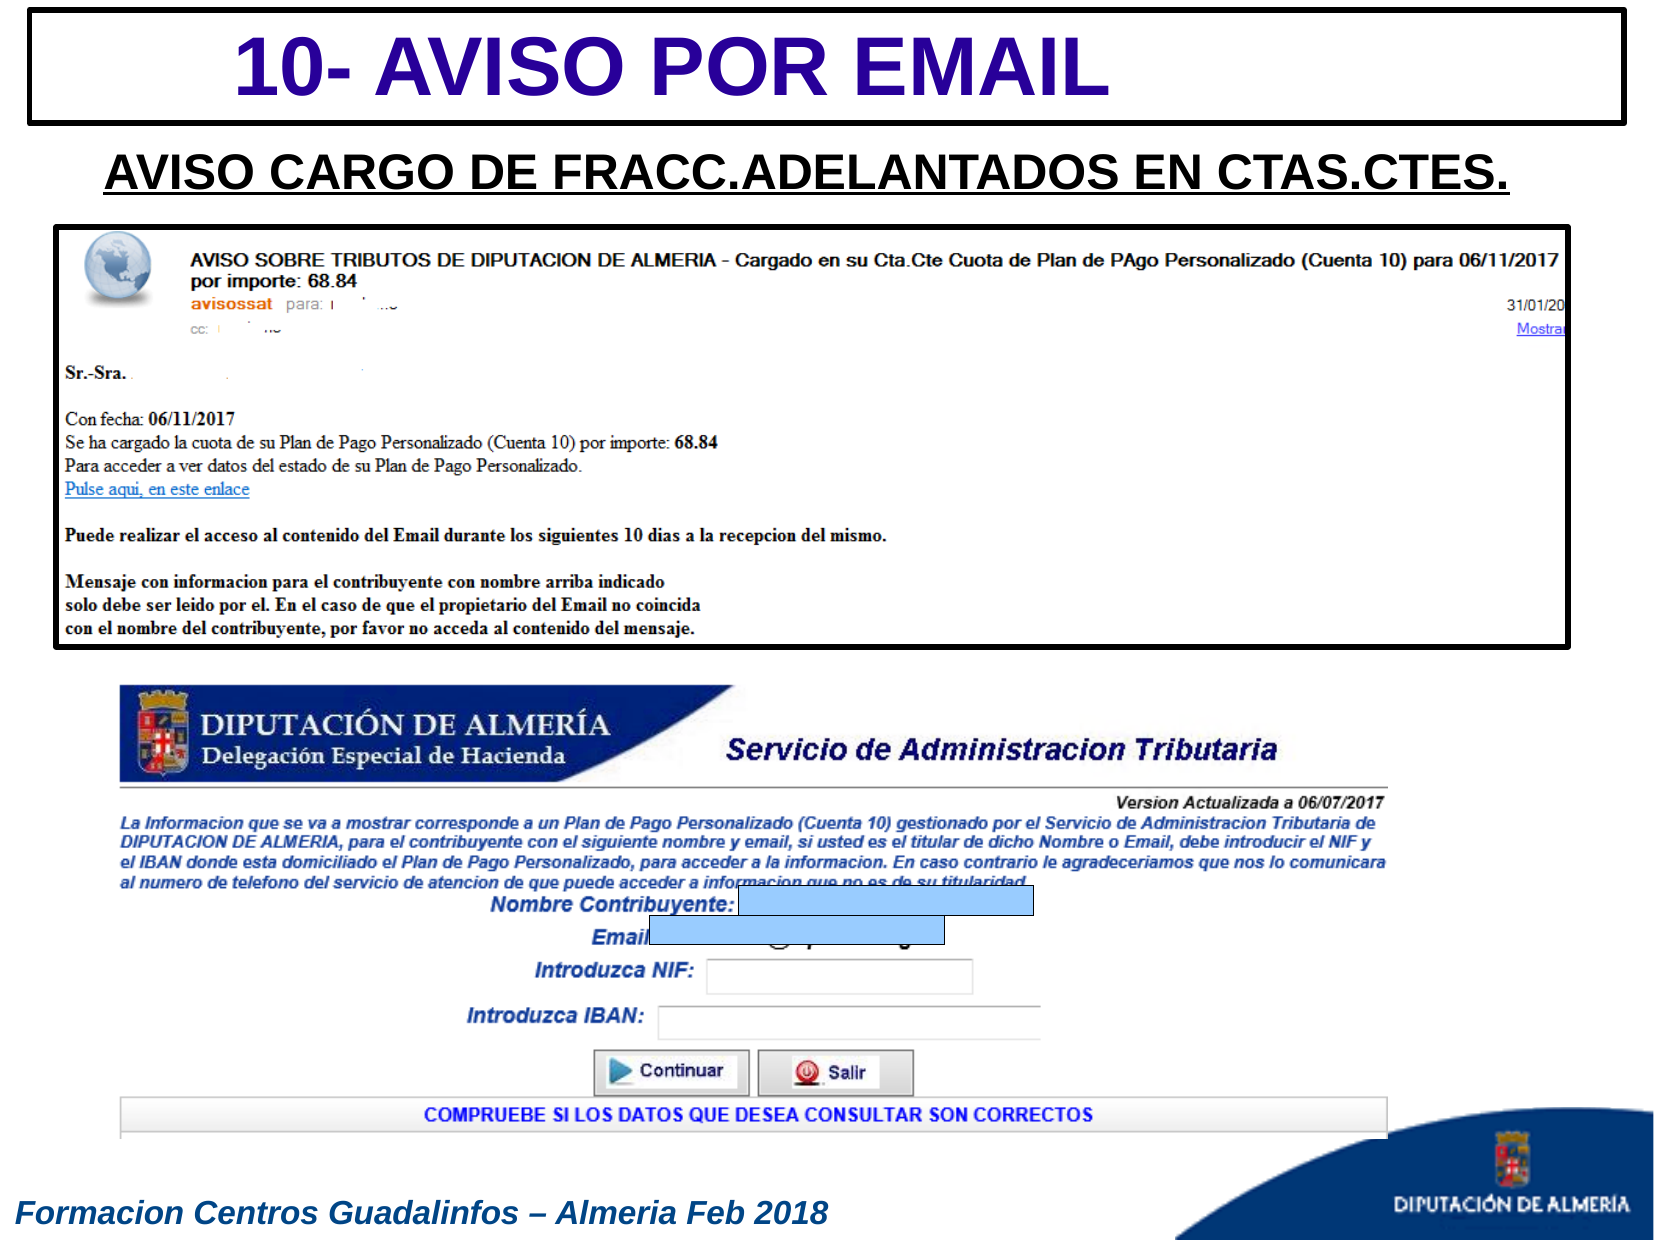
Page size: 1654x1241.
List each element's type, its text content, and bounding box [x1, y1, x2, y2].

text_box [649, 885, 1034, 945]
picture [117, 679, 1654, 1241]
text_box Formacion Centros Guadalinfos – Almeria Feb 2018 [0, 1187, 845, 1240]
text_box AVISO CARGO DE FRACC.ADELANTADOS EN CTAS.CTES. [88, 136, 1625, 209]
text_box 10- AVISO POR EMAIL [29, 9, 1625, 124]
picture [59, 230, 1565, 644]
